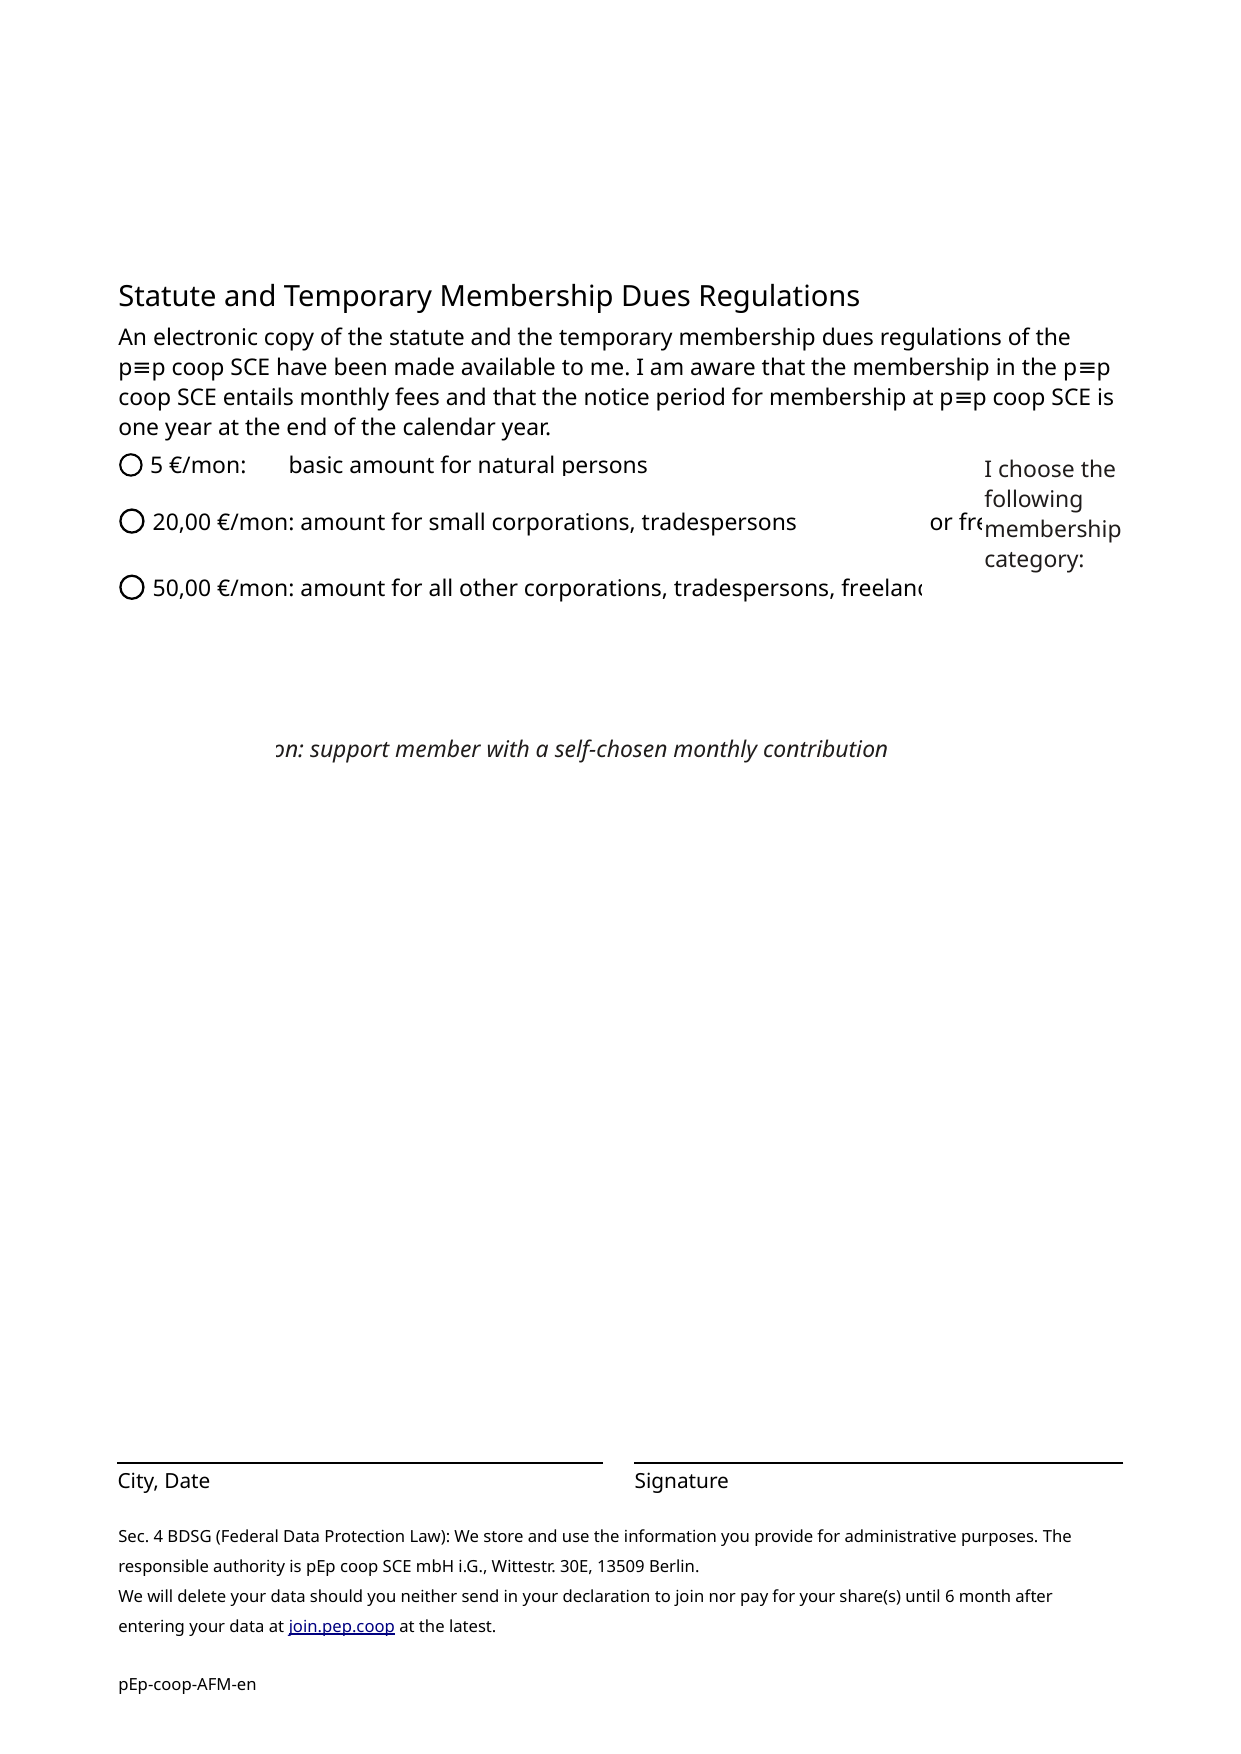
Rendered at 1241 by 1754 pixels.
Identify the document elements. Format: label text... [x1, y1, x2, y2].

table_header [603, 1424, 634, 1494]
table_header Signature [634, 1464, 1123, 1494]
text I choose the following membership category: [118, 454, 1122, 574]
table_header City, Date [117, 1464, 603, 1494]
text We will delete your data should you neither send in your declaration to join nor pay for your share(s) until 6 month after entering your data at join.pep.coop at the latest. [118, 1578, 1122, 1638]
text €/mon: support member with a self-chosen monthly contribution [118, 733, 1122, 763]
text Sec. 4 BDSG (Federal Data Protection Law): We store and use the information you provide for administrative purposes. The responsible authority is pEp coop SCE mbH i.G., Wittestr. 30E, 13509 Berlin. [118, 1518, 1122, 1578]
subtitle Statute and Temporary Membership Dues Regulations [118, 282, 1122, 312]
table_header [117, 1424, 603, 1462]
text An electronic copy of the statute and the temporary membership dues regulations of the p≡p coop SCE have been made available to me. I am aware that the membership in the p≡p coop SCE entails monthly fees and that the notice period for membership at p≡p coop SCE is one year at the end of the calendar year. [118, 321, 1122, 441]
table_header [634, 1424, 1123, 1462]
